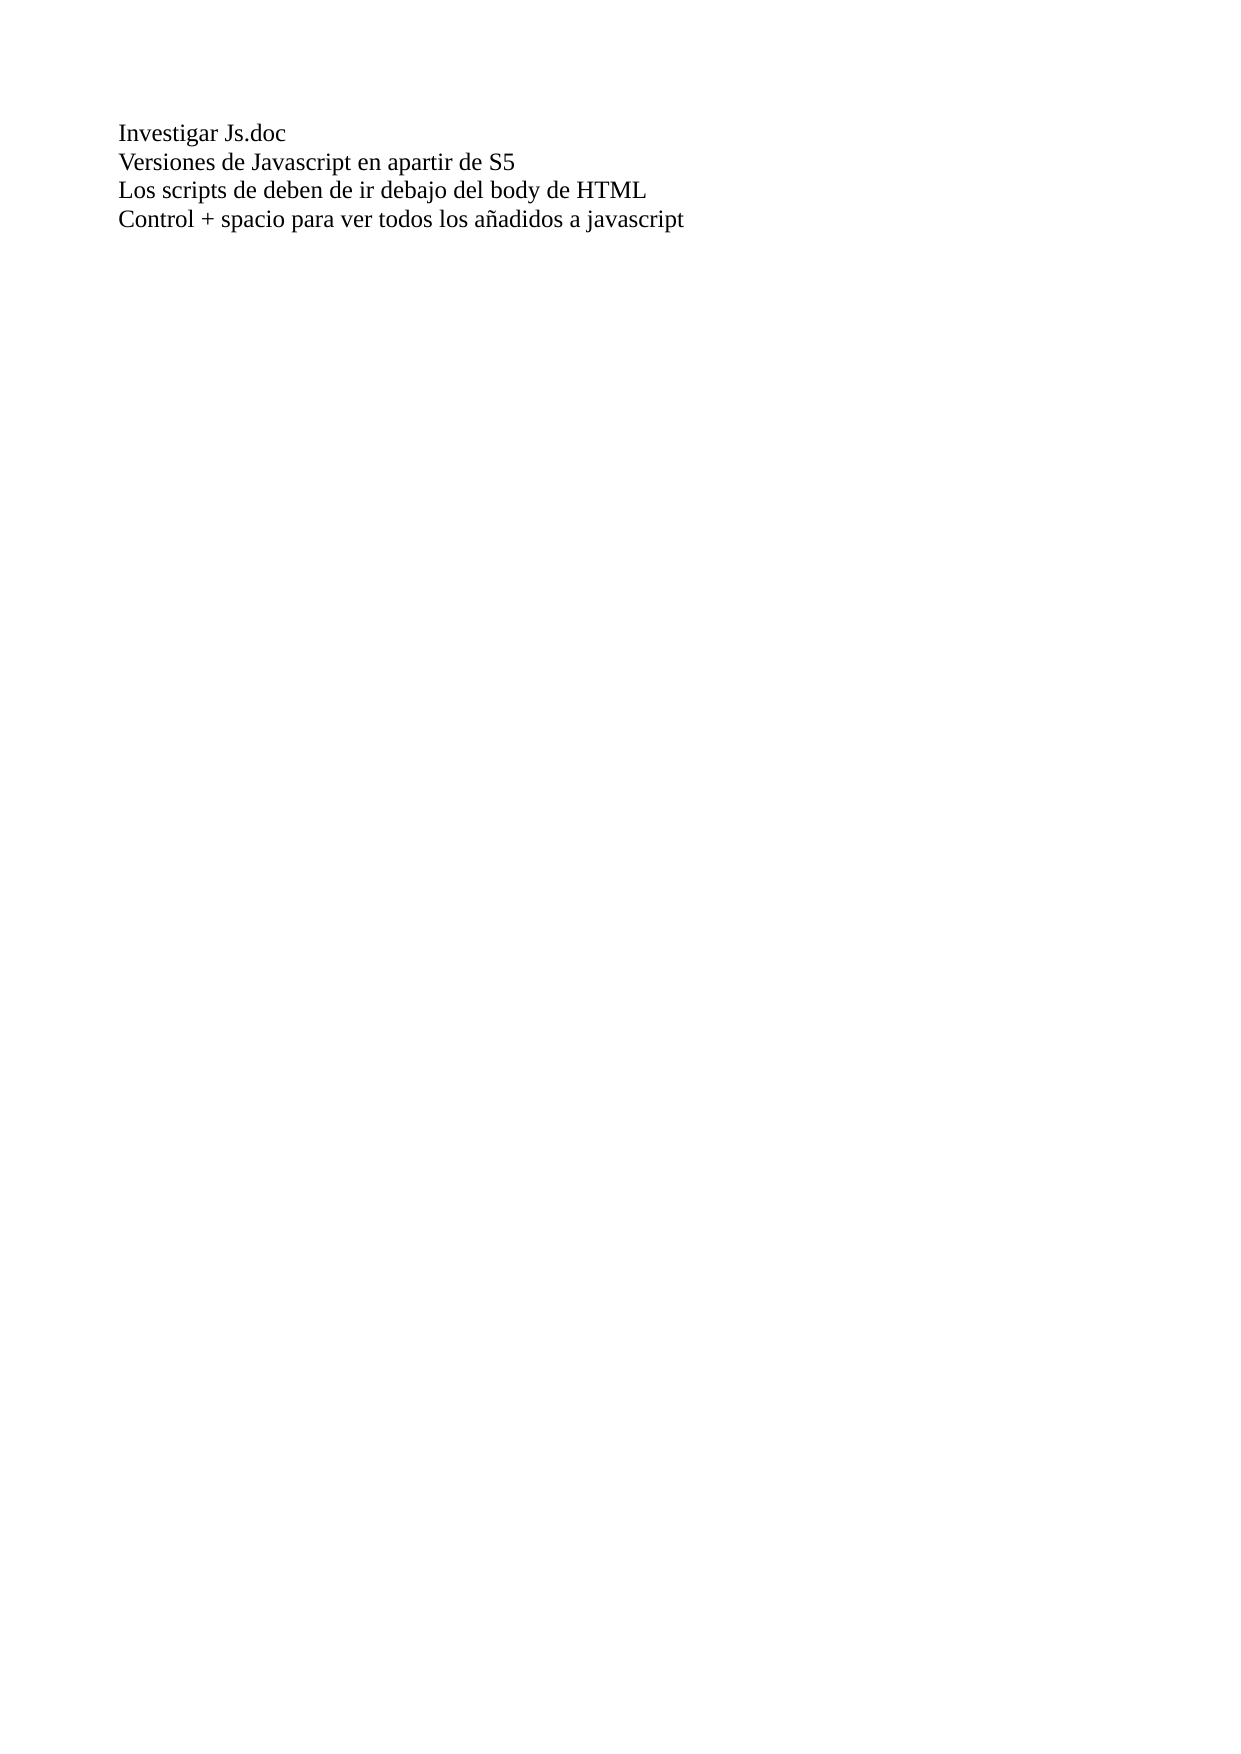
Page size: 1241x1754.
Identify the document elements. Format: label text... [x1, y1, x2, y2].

text Versiones de Javascript en apartir de S5 [118, 147, 1122, 176]
text Los scripts de deben de ir debajo del body de HTML [118, 176, 1122, 204]
text Control + spacio para ver todos los añadidos a javascript [118, 204, 1122, 233]
text Investigar Js.doc [118, 118, 1122, 147]
